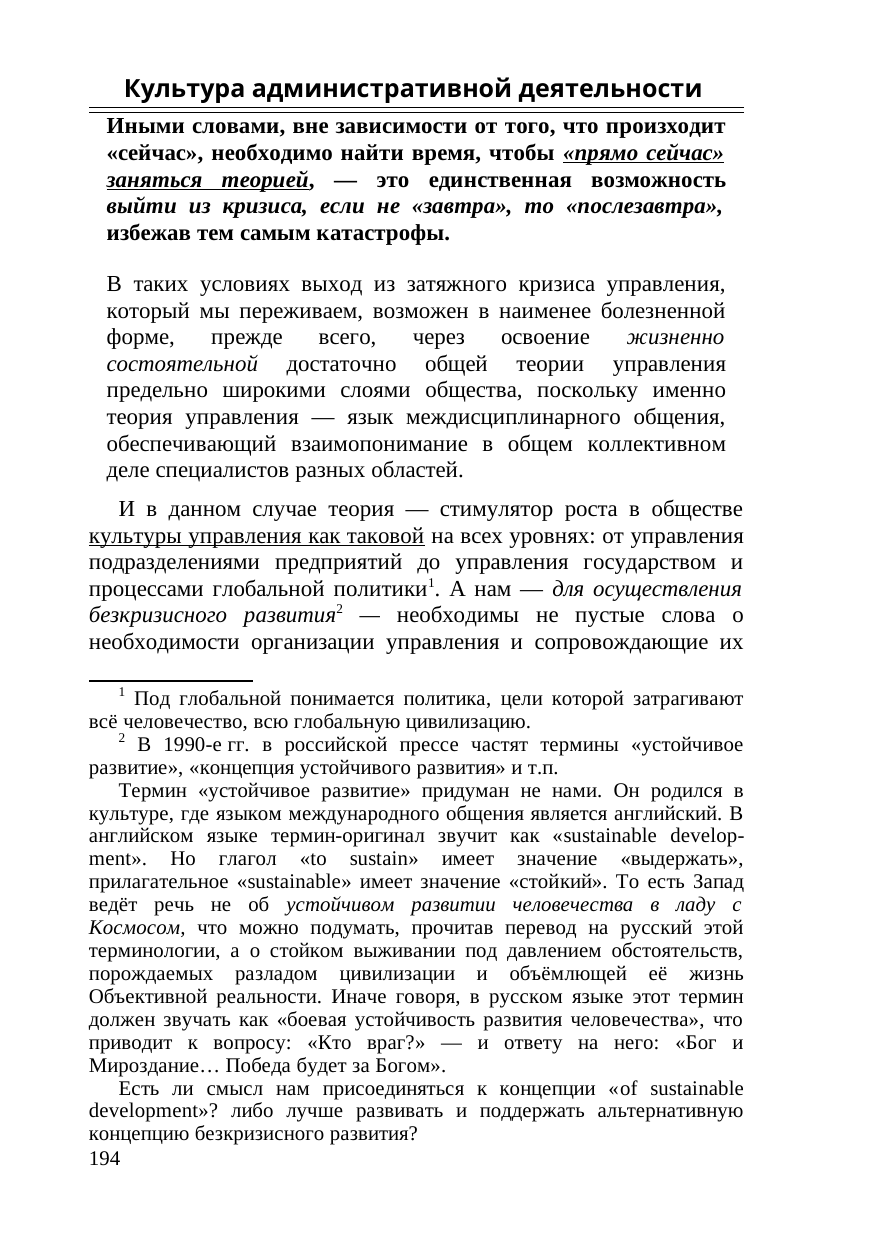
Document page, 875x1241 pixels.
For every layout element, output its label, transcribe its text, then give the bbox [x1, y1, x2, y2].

text В 1990‑е гг. в российской прессе частят термины «устойчивое развитие», «концепция устойчивого развития» и т.п. [89, 733, 744, 779]
text В таких условиях выход из затяжного кризиса управления, который мы переживаем, возможен в наименее болезненной форме, прежде всего, через освоение жизненно состоятельной достаточно общей теории управления предельно широкими слоями общества, поскольку именно теория управления — язык междисциплинарного общения, обеспечивающий взаимопонимание в общем коллективном деле специалистов разных областей. [106, 270, 726, 483]
text Иными словами, вне зависимости от того, что произходит «сейчас», необходимо найти время, чтобы «прямо сейчас» заняться теорией, — это единственная возможность выйти из кризиса, если не «завтра», то «послезавтра», избежав тем самым катастрофы. [106, 113, 726, 245]
text Есть ли смысл нам присоединяться к концепции «of sustainable development»? либо лучше развивать и поддержать альтернативную концепцию безкризисного развития? [89, 1077, 744, 1145]
text Под глобальной понимается политика, цели которой затрагивают всё человечество, всю глобальную цивилизацию. [89, 687, 744, 733]
text И в данном случае теория — стимулятор роста в обществе культуры управления как таковой на всех уровнях: от управления подразделениями предприятий до управления государством и процессами глобальной политики. А нам — для осуществления безкризисного развития — необходимы не пустые слова о необходимости организации управления и сопровождающие их [89, 495, 744, 654]
text Термин «устойчивое развитие» придуман не нами. Он родился в культуре, где языком международного общения является английский. В английском языке термин-оригинал звучит как «sustainable develop­ment». Но глагол «to sustain» имеет значение «выдержать», прилагательное «sustainable» имеет значение «стой­кий». То есть Запад ведёт речь не об устойчивом развитии человечества в ладу с Космосом, что можно подумать, прочитав перевод на русский этой терминологии, а о стойком выживании под давлением обстоятельств, порождаемых разладом цивилизации и объёмлющей её жизнь Объективной реальности. Иначе говоря, в русском языке этот термин должен звучать как «боевая устойчивость развития человечества», что приводит к вопросу: «Кто враг?» — и ответу на него: «Бог и Мироздание… Победа будет за Богом». [89, 779, 744, 1077]
